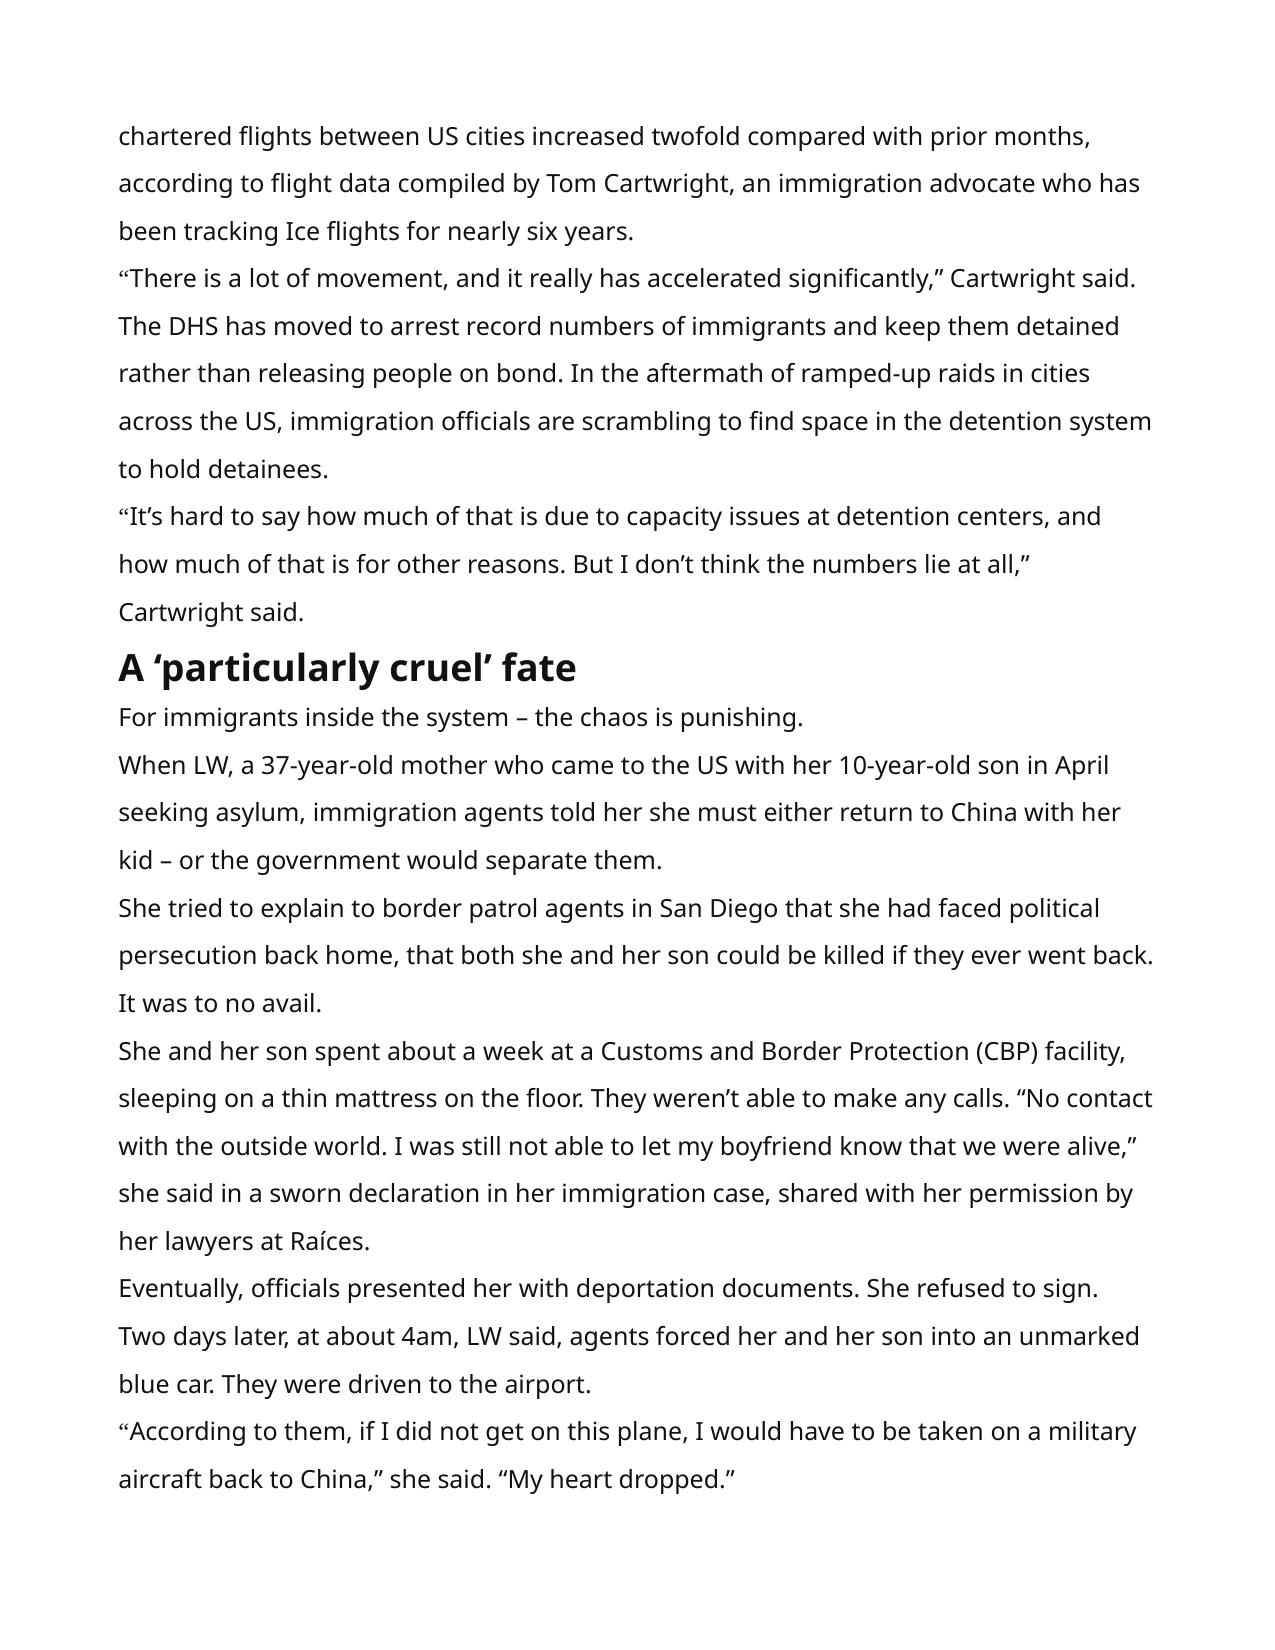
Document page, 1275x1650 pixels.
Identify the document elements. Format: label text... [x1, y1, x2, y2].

text “There is a lot of movement, and it really has accelerated significantly,” Cartwright said. [118, 261, 1157, 295]
text chartered flights between US cities increased twofold compared with prior months, according to flight data compiled by Tom Cartwright, an immigration advocate who has been tracking Ice flights for nearly six years. [118, 118, 1157, 247]
text “According to them, if I did not get on this plane, I would have to be taken on a military aircraft back to China,” she said. “My heart dropped.” [118, 1414, 1157, 1496]
text For immigrants inside the system – the chaos is punishing. [118, 700, 1157, 734]
text When LW, a 37-year-old mother who came to the US with her 10-year-old son in April seeking asylum, immigration agents told her she must either return to China with her kid – or the government would separate them. [118, 747, 1157, 877]
text She tried to explain to border patrol agents in San Diego that she had faced political persecution back home, that both she and her son could be killed if they ever went back. It was to no avail. [118, 890, 1157, 1019]
subtitle A ‘particularly cruel’ fate [118, 642, 1157, 693]
text “It’s hard to say how much of that is due to capacity issues at detention centers, and how much of that is for other reasons. But I don’t think the numbers lie at all,” Cartwright said. [118, 499, 1157, 628]
text The DHS has moved to arrest record numbers of immigrants and keep them detained rather than releasing people on bond. In the aftermath of ramped-up raids in cities across the US, immigration officials are scrambling to find space in the detention system to hold detainees. [118, 308, 1157, 485]
text She and her son spent about a week at a Customs and Border Protection (CBP) facility, sleeping on a thin mattress on the floor. They weren’t able to make any calls. “No contact with the outside world. I was still not able to let my boyfriend know that we were alive,” she said in a sworn declaration in her immigration case, shared with her permission by her lawyers at Raíces. [118, 1033, 1157, 1258]
text Two days later, at about 4am, LW said, agents forced her and her son into an unmarked blue car. They were driven to the airport. [118, 1319, 1157, 1400]
text Eventually, officials presented her with deportation documents. She refused to sign. [118, 1271, 1157, 1305]
